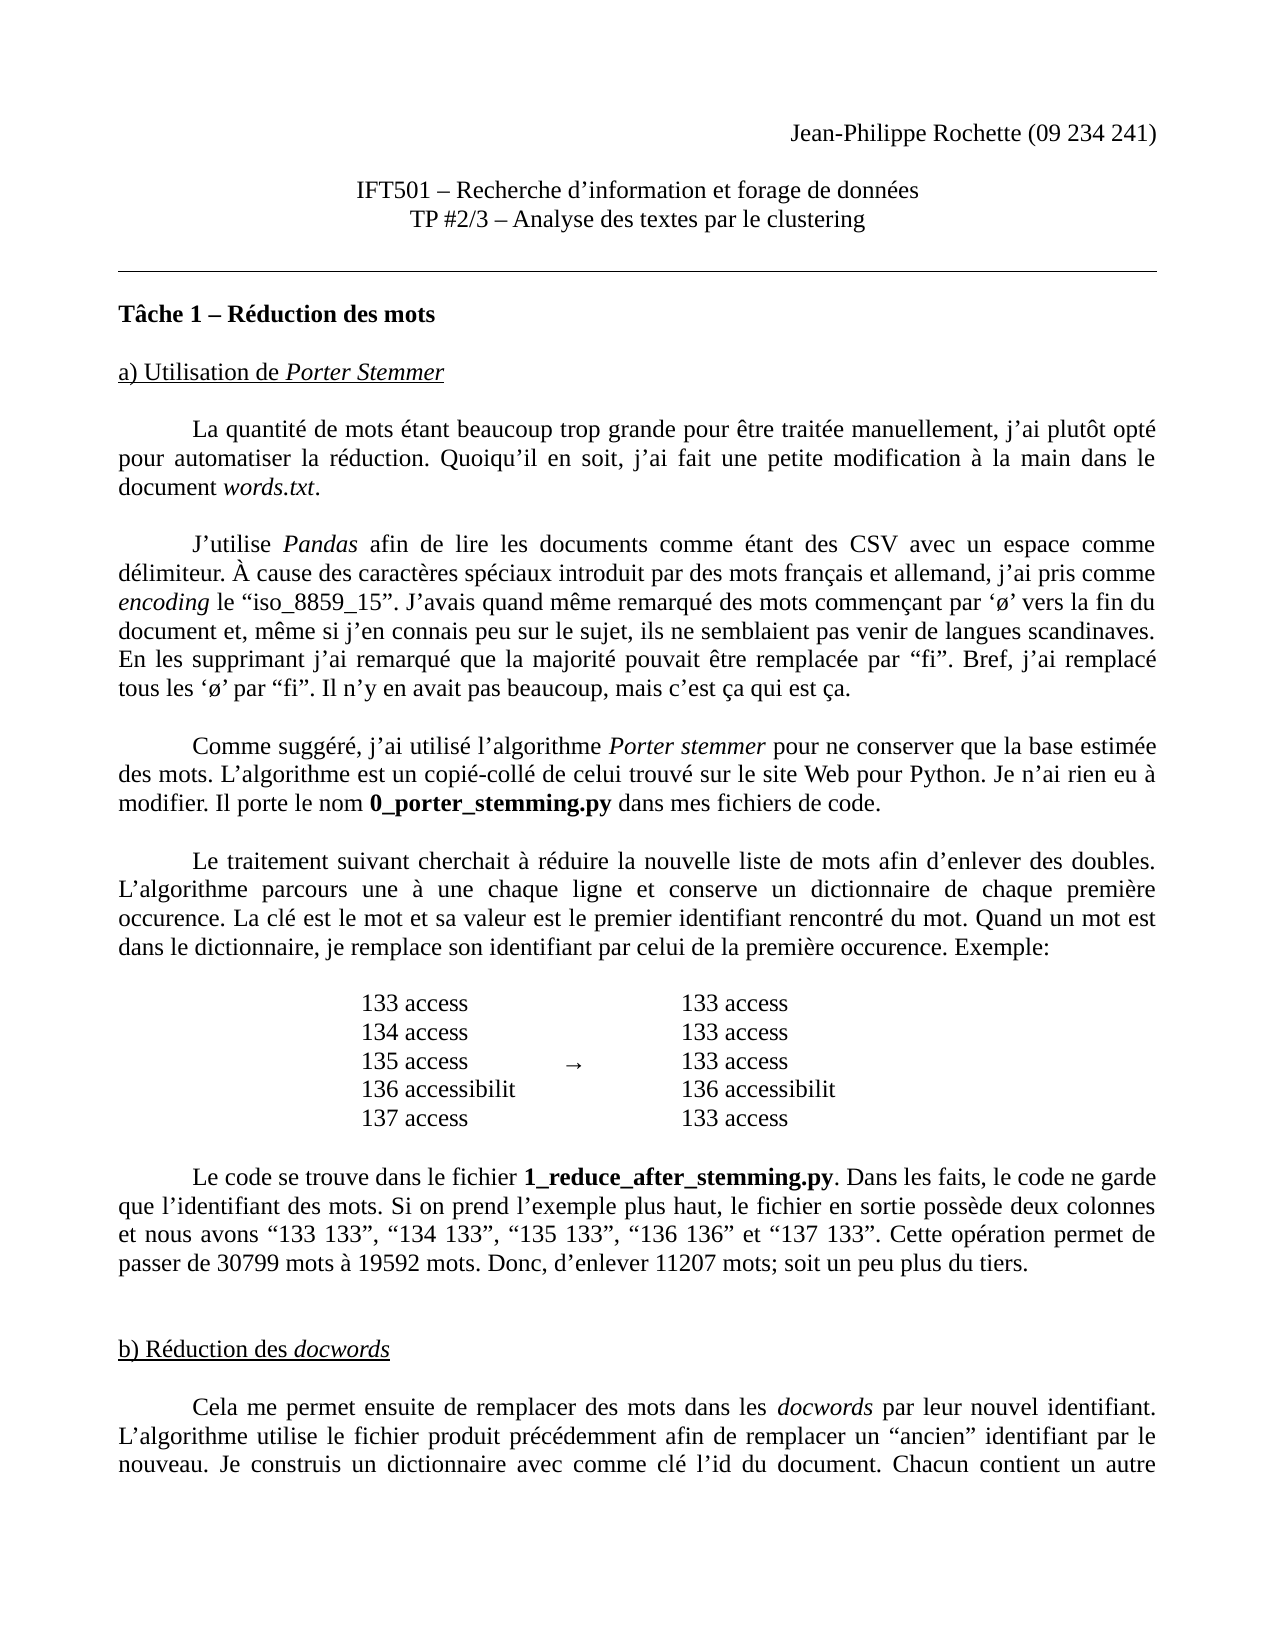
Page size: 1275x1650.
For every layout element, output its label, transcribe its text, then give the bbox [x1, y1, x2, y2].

text Le traitement suivant cherchait à réduire la nouvelle liste de mots afin d’enlever des doubles. L’algorithme parcours une à une chaque ligne et conserve un dictionnaire de chaque première occurence. La clé est le mot et sa valeur est le premier identifiant rencontré du mot. Quand un mot est dans le dictionnaire, je remplace son identifiant par celui de la première occurence. Exemple: [118, 846, 1157, 961]
text Cela me permet ensuite de remplacer des mots dans les docwords par leur nouvel identifiant. L’algorithme utilise le fichier produit précédemment afin de remplacer un “ancien” identifiant par le nouveau. Je construis un dictionnaire avec comme clé l’id du document. Chacun contient un autre [118, 1392, 1157, 1478]
text La quantité de mots étant beaucoup trop grande pour être traitée manuellement, j’ai plutôt opté pour automatiser la réduction. Quoiqu’il en soit, j’ai fait une petite modification à la main dans le document words.txt. [118, 414, 1157, 501]
text Jean-Philippe Rochette (09 234 241) [118, 118, 1157, 147]
text J’utilise Pandas afin de lire les documents comme étant des CSV avec un espace comme délimiteur. À cause des caractères spéciaux introduit par des mots français et allemand, j’ai pris comme encoding le “iso_8859_15”. J’avais quand même remarqué des mots commençant par ‘ø’ vers la fin du document et, même si j’en connais peu sur le sujet, ils ne semblaient pas venir de langues scandinaves. En les supprimant j’ai remarqué que la majorité pouvait être remplacée par “fi”. Bref, j’ai remplacé tous les ‘ø’ par “fi”. Il n’y en avait pas beaucoup, mais c’est ça qui est ça. [118, 529, 1157, 702]
text a) Utilisation de Porter Stemmer [118, 357, 1157, 386]
text Tâche 1 – Réduction des mots [118, 299, 1157, 328]
text → [118, 1047, 1157, 1076]
text IFT501 – Recherche d’information et forage de données [118, 176, 1157, 204]
text b) Réduction des docwords [118, 1334, 1157, 1363]
text Comme suggéré, j’ai utilisé l’algorithme Porter stemmer pour ne conserver que la base estimée des mots. L’algorithme est un copié-collé de celui trouvé sur le site Web pour Python. Je n’ai rien eu à modifier. Il porte le nom 0_porter_stemming.py dans mes fichiers de code. [118, 731, 1157, 817]
text TP #2/3 – Analyse des textes par le clustering [118, 204, 1157, 233]
text Le code se trouve dans le fichier 1_reduce_after_stemming.py. Dans les faits, le code ne garde que l’identifiant des mots. Si on prend l’exemple plus haut, le fichier en sortie possède deux colonnes et nous avons “133 133”, “134 133”, “135 133”, “136 136” et “137 133”. Cette opération permet de passer de 30799 mots à 19592 mots. Donc, d’enlever 11207 mots; soit un peu plus du tiers. [118, 1162, 1157, 1277]
